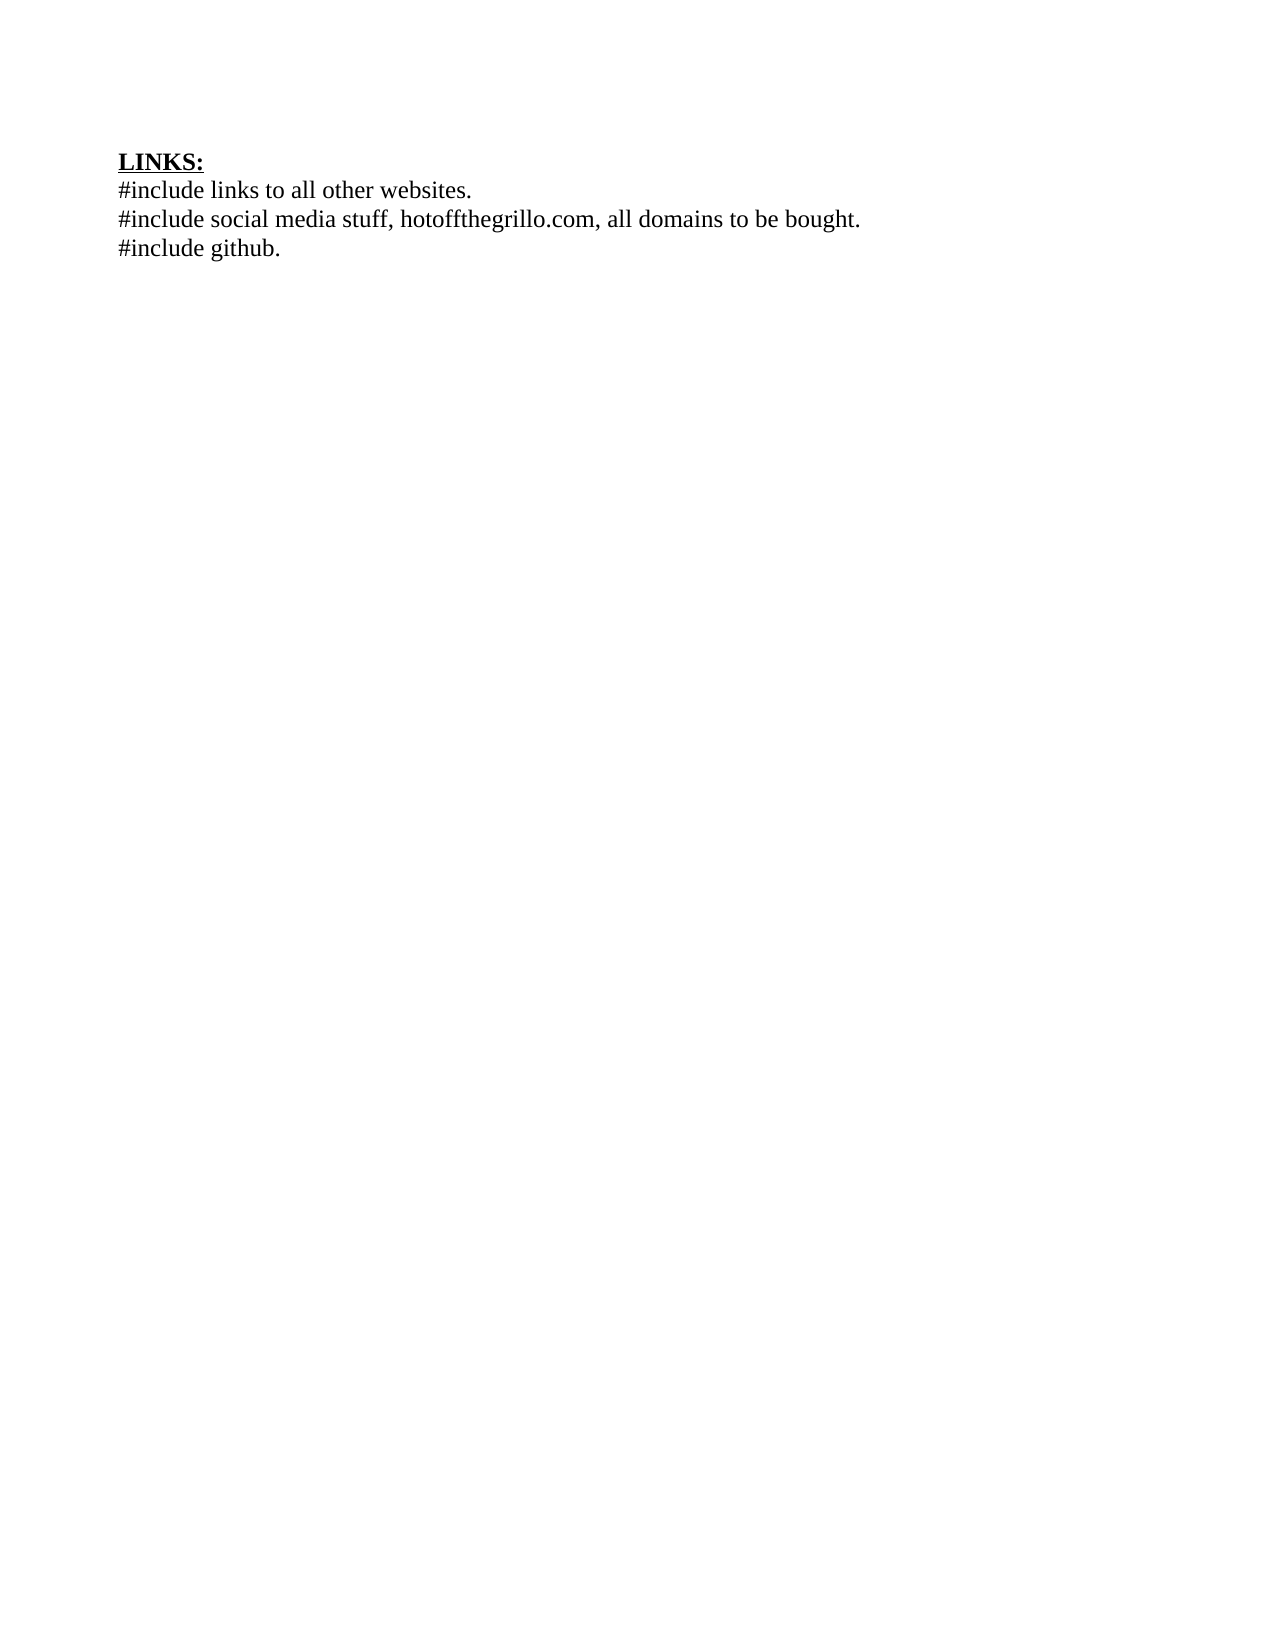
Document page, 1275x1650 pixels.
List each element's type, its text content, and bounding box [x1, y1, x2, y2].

text #include links to all other websites. [118, 176, 1157, 204]
text #include social media stuff, hotoffthegrillo.com, all domains to be bought. [118, 204, 1157, 233]
text #include github. [118, 233, 1157, 262]
text LINKS: [118, 147, 1157, 176]
